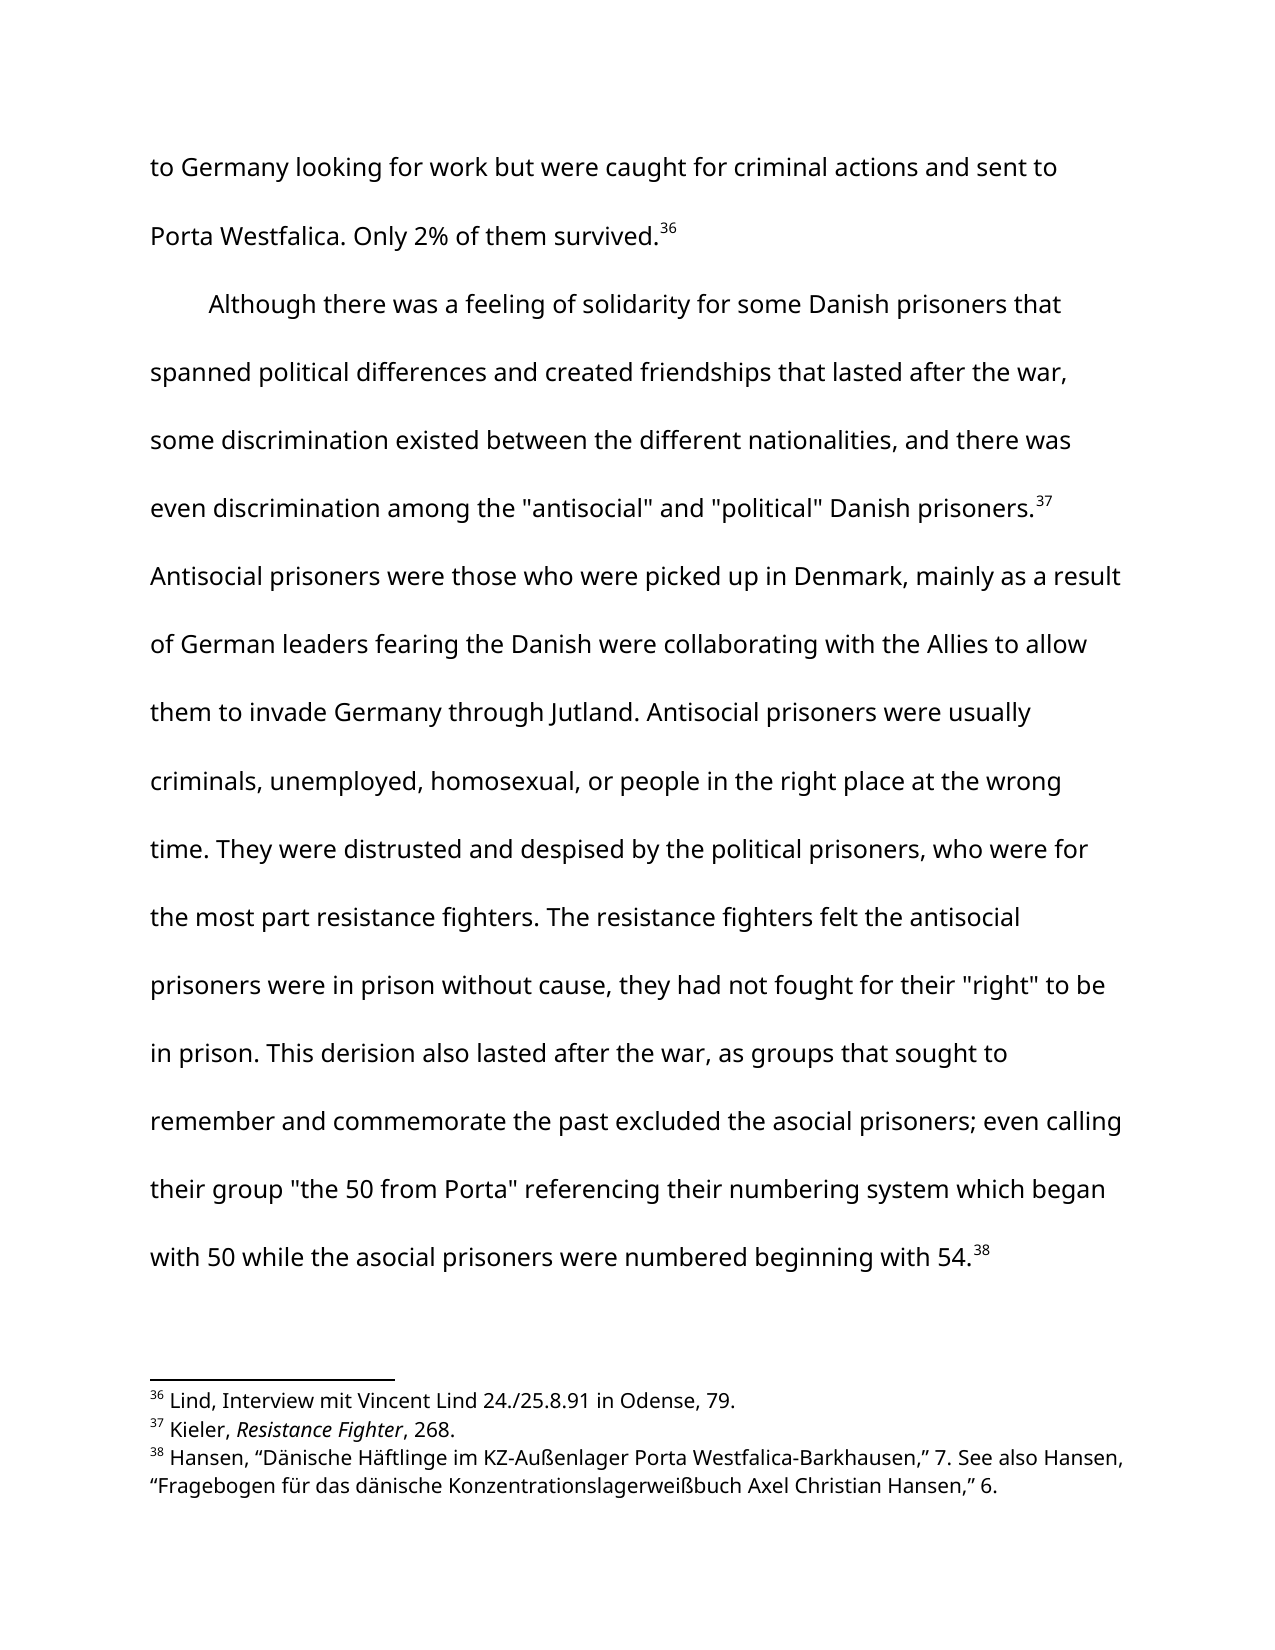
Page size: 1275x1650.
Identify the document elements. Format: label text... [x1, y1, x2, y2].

text Hansen, “Dänische Häftlinge im KZ-Außenlager Porta Westfalica-Barkhausen,” 7. See also Hansen, “Fragebogen für das dänische Konzentrationslagerweißbuch Axel Christian Hansen,” 6. [150, 1443, 1125, 1500]
text Kieler, Resistance Fighter, 268. [150, 1415, 1125, 1443]
text to Germany looking for work but were caught for criminal actions and sent to Porta Westfalica. Only 2% of them survived. [150, 150, 1125, 252]
text Although there was a feeling of solidarity for some Danish prisoners that spanned political differences and created friendships that lasted after the war, some discrimination existed between the different nationalities, and there was even discrimination among the "antisocial" and "political" Danish prisoners. Antisocial prisoners were those who were picked up in Denmark, mainly as a result of German leaders fearing the Danish were collaborating with the Allies to allow them to invade Germany through Jutland. Antisocial prisoners were usually criminals, unemployed, homosexual, or people in the right place at the wrong time. They were distrusted and despised by the political prisoners, who were for the most part resistance fighters. The resistance fighters felt the antisocial prisoners were in prison without cause, they had not fought for their "right" to be in prison. This derision also lasted after the war, as groups that sought to remember and commemorate the past excluded the asocial prisoners; even calling their group "the 50 from Porta" referencing their numbering system which began with 50 while the asocial prisoners were numbered beginning with 54. [150, 286, 1125, 1274]
text Lind, Interview mit Vincent Lind 24./25.8.91 in Odense, 79. [150, 1386, 1125, 1415]
